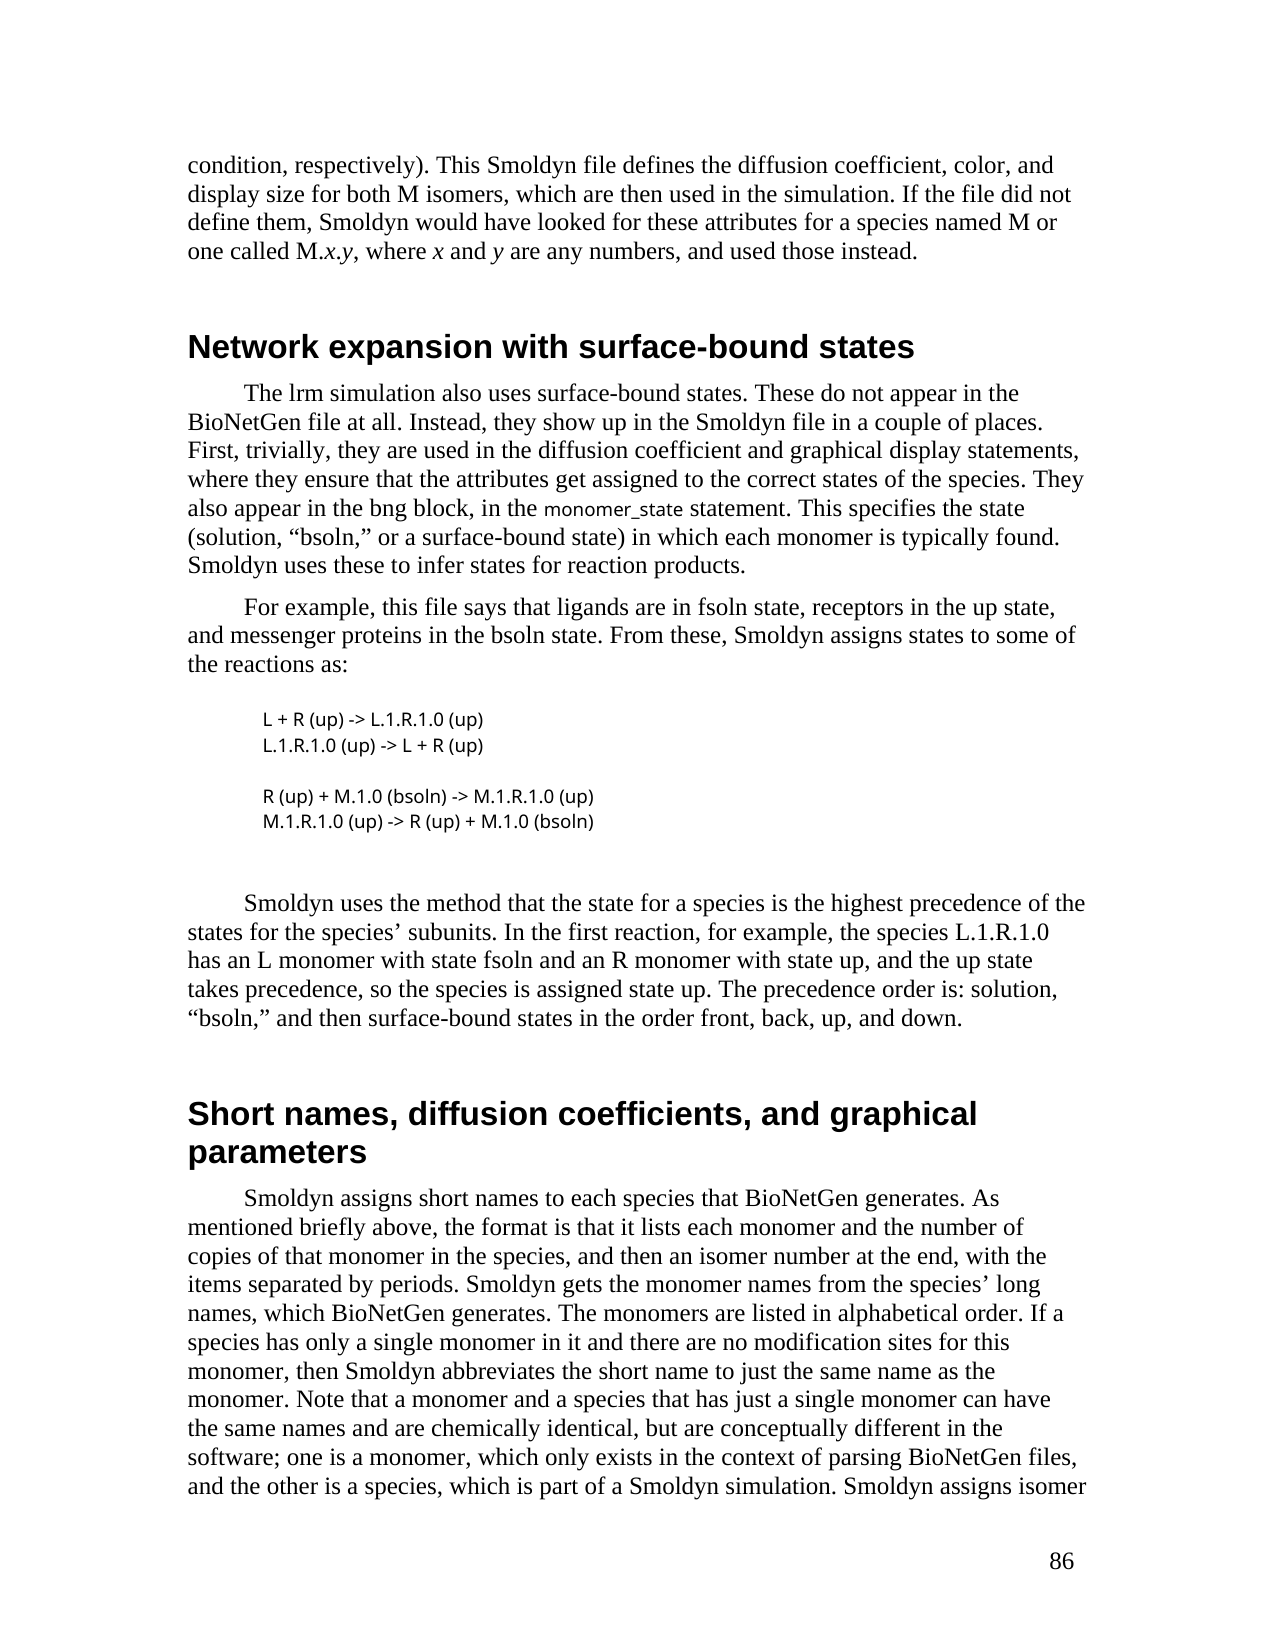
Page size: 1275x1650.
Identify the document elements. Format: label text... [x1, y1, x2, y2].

text L.1.R.1.0 (up) -> L + R (up) [262, 732, 1087, 758]
text condition, respectively). This Smoldyn file defines the diffusion coefficient, color, and display size for both M isomers, which are then used in the simulation. If the file did not define them, Smoldyn would have looked for these attributes for a species named M or one called M.x.y, where x and y are any numbers, and used those instead. [187, 150, 1087, 265]
text For example, this file says that ligands are in fsoln state, receptors in the up state, and messenger proteins in the bsoln state. From these, Smoldyn assigns states to some of the reactions as: [187, 592, 1087, 678]
text M.1.R.1.0 (up) -> R (up) + M.1.0 (bsoln) [262, 809, 1087, 834]
text L + R (up) -> L.1.R.1.0 (up) [262, 707, 1087, 732]
subtitle Network expansion with surface-bound states [187, 327, 1087, 366]
subtitle Short names, diffusion coefficients, and graphical parameters [187, 1094, 1087, 1171]
text The lrm simulation also uses surface-bound states. These do not appear in the BioNetGen file at all. Instead, they show up in the Smoldyn file in a couple of places. First, trivially, they are used in the diffusion coefficient and graphical display statements, where they ensure that the attributes get assigned to the correct states of the species. They also appear in the bng block, in the monomer_state statement. This specifies the state (solution, “bsoln,” or a surface-bound state) in which each monomer is typically found. Smoldyn uses these to infer states for reaction products. [187, 378, 1087, 579]
text R (up) + M.1.0 (bsoln) -> M.1.R.1.0 (up) [262, 783, 1087, 809]
text Smoldyn uses the method that the state for a species is the highest precedence of the states for the species’ subunits. In the first reaction, for example, the species L.1.R.1.0 has an L monomer with state fsoln and an R monomer with state up, and the up state takes precedence, so the species is assigned state up. The precedence order is: solution, “bsoln,” and then surface-bound states in the order front, back, up, and down. [187, 888, 1087, 1032]
text Smoldyn assigns short names to each species that BioNetGen generates. As mentioned briefly above, the format is that it lists each monomer and the number of copies of that monomer in the species, and then an isomer number at the end, with the items separated by periods. Smoldyn gets the monomer names from the species’ long names, which BioNetGen generates. The monomers are listed in alphabetical order. If a species has only a single monomer in it and there are no modification sites for this monomer, then Smoldyn abbreviates the short name to just the same name as the monomer. Note that a monomer and a species that has just a single monomer can have the same names and are chemically identical, but are conceptually different in the software; one is a monomer, which only exists in the context of parsing BioNetGen files, and the other is a species, which is part of a Smoldyn simulation. Smoldyn assigns isomer [187, 1183, 1087, 1499]
